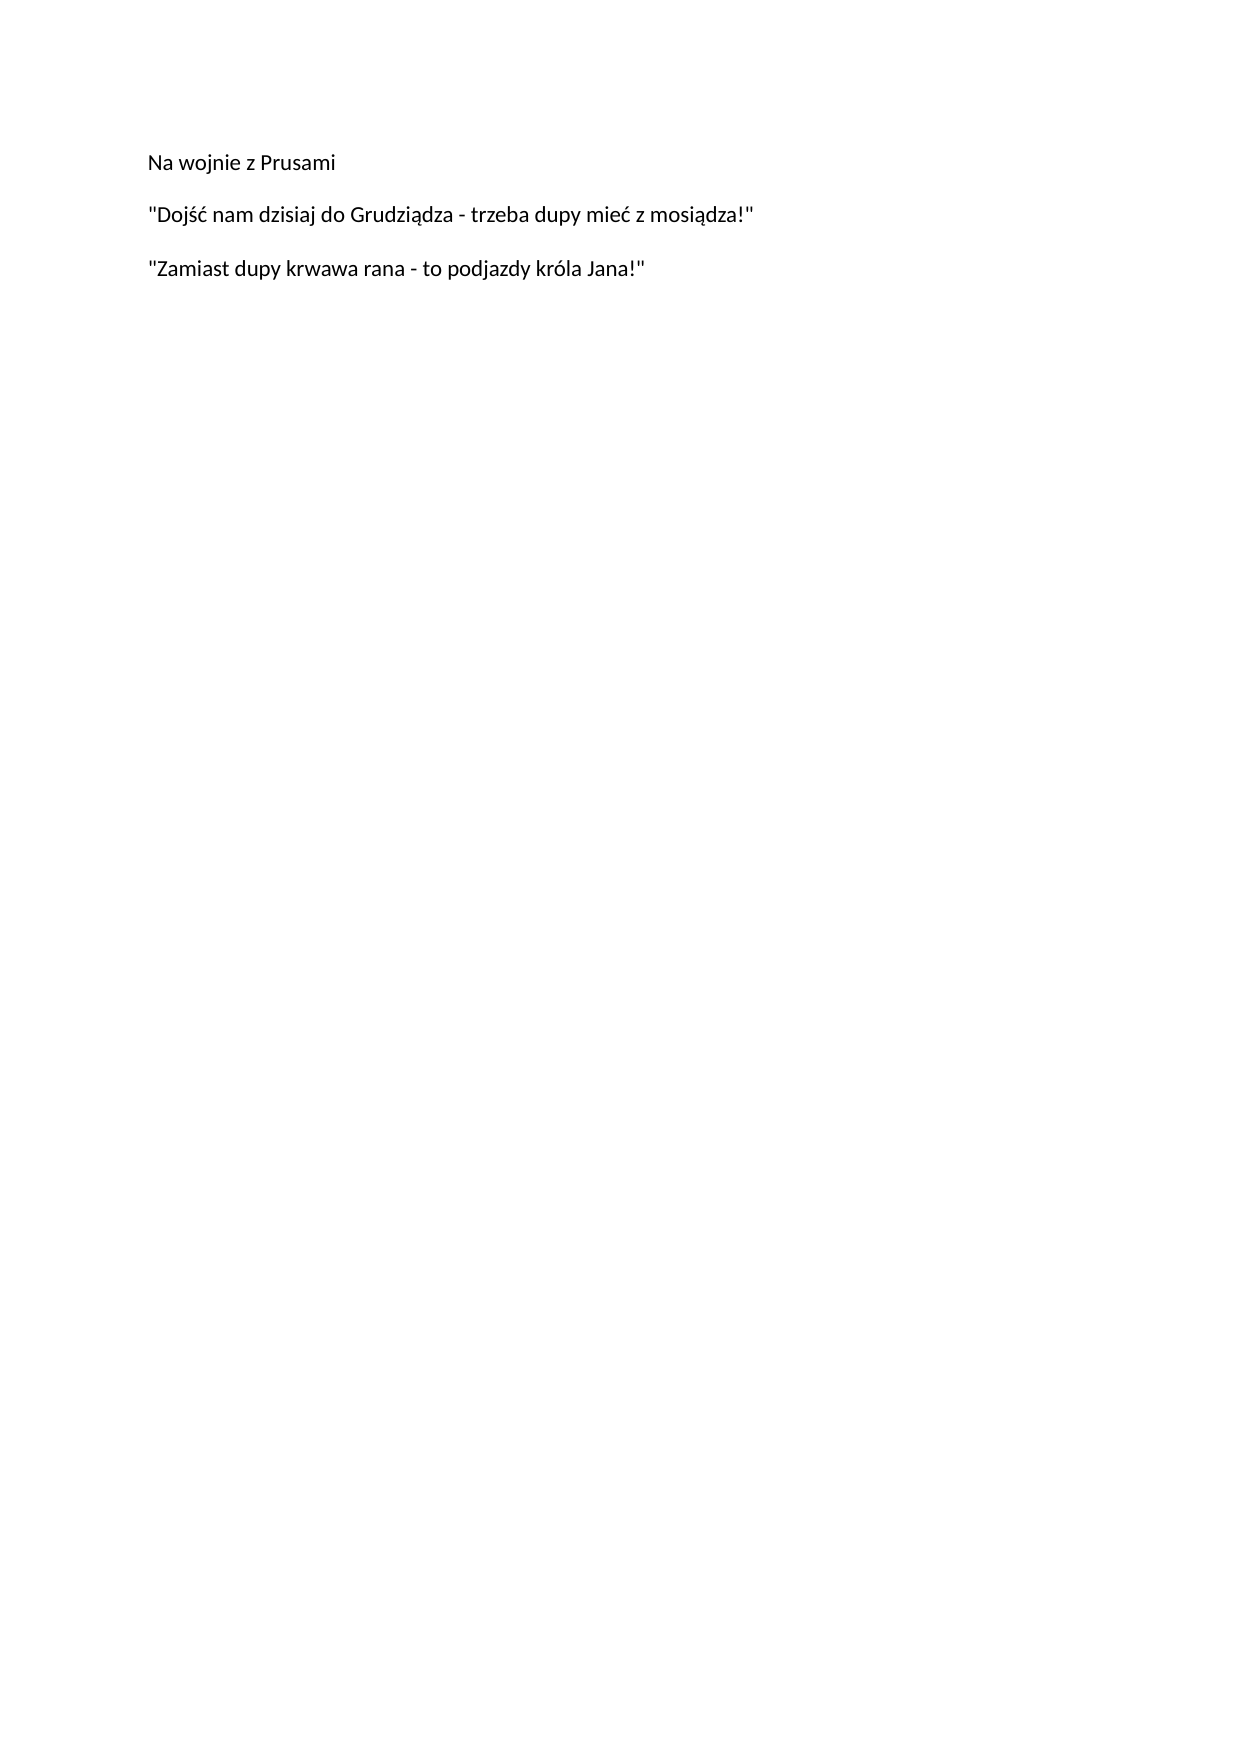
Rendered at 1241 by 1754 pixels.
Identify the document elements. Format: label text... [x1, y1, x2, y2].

text "Zamiast dupy krwawa rana - to podjazdy króla Jana!" [148, 254, 1093, 282]
text "Dojść nam dzisiaj do Grudziądza - trzeba dupy mieć z mosiądza!" [148, 201, 1093, 229]
text Na wojnie z Prusami [148, 148, 1093, 176]
